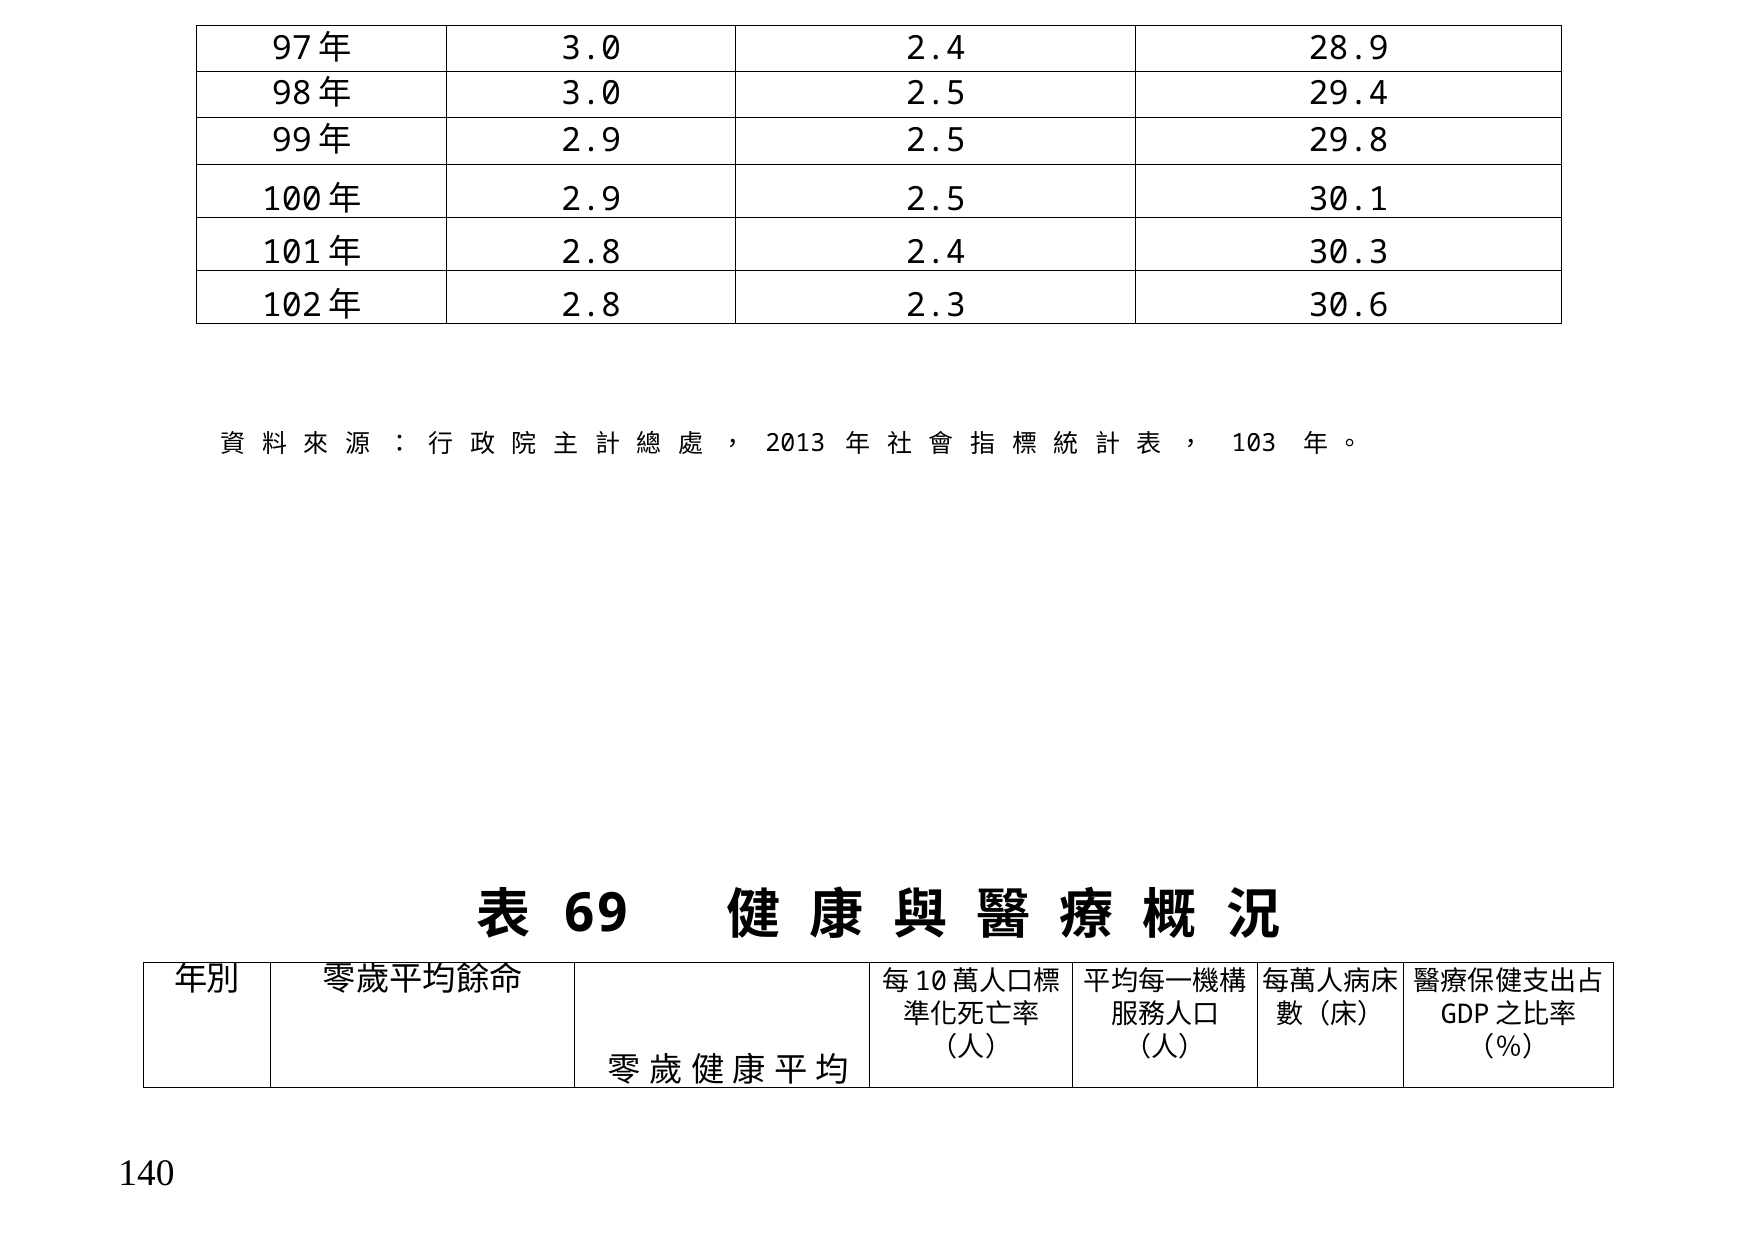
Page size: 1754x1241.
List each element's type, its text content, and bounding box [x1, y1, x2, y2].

subtitle 表69 健康與醫療概況 [128, 837, 1628, 962]
table_cell 2.8 [447, 218, 735, 270]
table_header 年別 [144, 963, 270, 1087]
table_cell 28.9 [1136, 26, 1561, 71]
table_cell 99年 [197, 118, 446, 163]
table_cell 2.4 [736, 26, 1135, 71]
table_cell 101年 [197, 218, 446, 270]
table_cell 3.0 [447, 26, 735, 71]
table_cell 2.9 [447, 118, 735, 163]
table_header 零歲健康平均 [575, 963, 869, 1087]
table_header 平均每一機構服務人口（人） [1073, 963, 1257, 1087]
table_header 零歲平均餘命 [271, 963, 574, 1087]
table_cell 100年 [197, 165, 446, 217]
table_header 每10萬人口標準化死亡率（人） [870, 963, 1072, 1087]
table_cell 30.1 [1136, 165, 1561, 217]
table_cell 2.4 [736, 218, 1135, 270]
table_cell 2.5 [736, 118, 1135, 163]
table_cell 3.0 [447, 72, 735, 117]
table_cell 2.8 [447, 271, 735, 323]
table_cell 2.3 [736, 271, 1135, 323]
table_cell 2.5 [736, 72, 1135, 117]
table_cell 29.8 [1136, 118, 1561, 163]
table_cell 30.6 [1136, 271, 1561, 323]
text 資料來源：行政院主計總處，2013年社會指標統計表，103年。 [128, 400, 1628, 462]
table_header 每萬人病床數（床） [1258, 963, 1403, 1087]
table_cell 29.4 [1136, 72, 1561, 117]
table_cell 102年 [197, 271, 446, 323]
table_cell 98年 [197, 72, 446, 117]
table_cell 97年 [197, 26, 446, 71]
table_header 醫療保健支出占GDP之比率（％） [1404, 963, 1613, 1087]
table_cell 2.5 [736, 165, 1135, 217]
table_cell 2.9 [447, 165, 735, 217]
table_cell 30.3 [1136, 218, 1561, 270]
